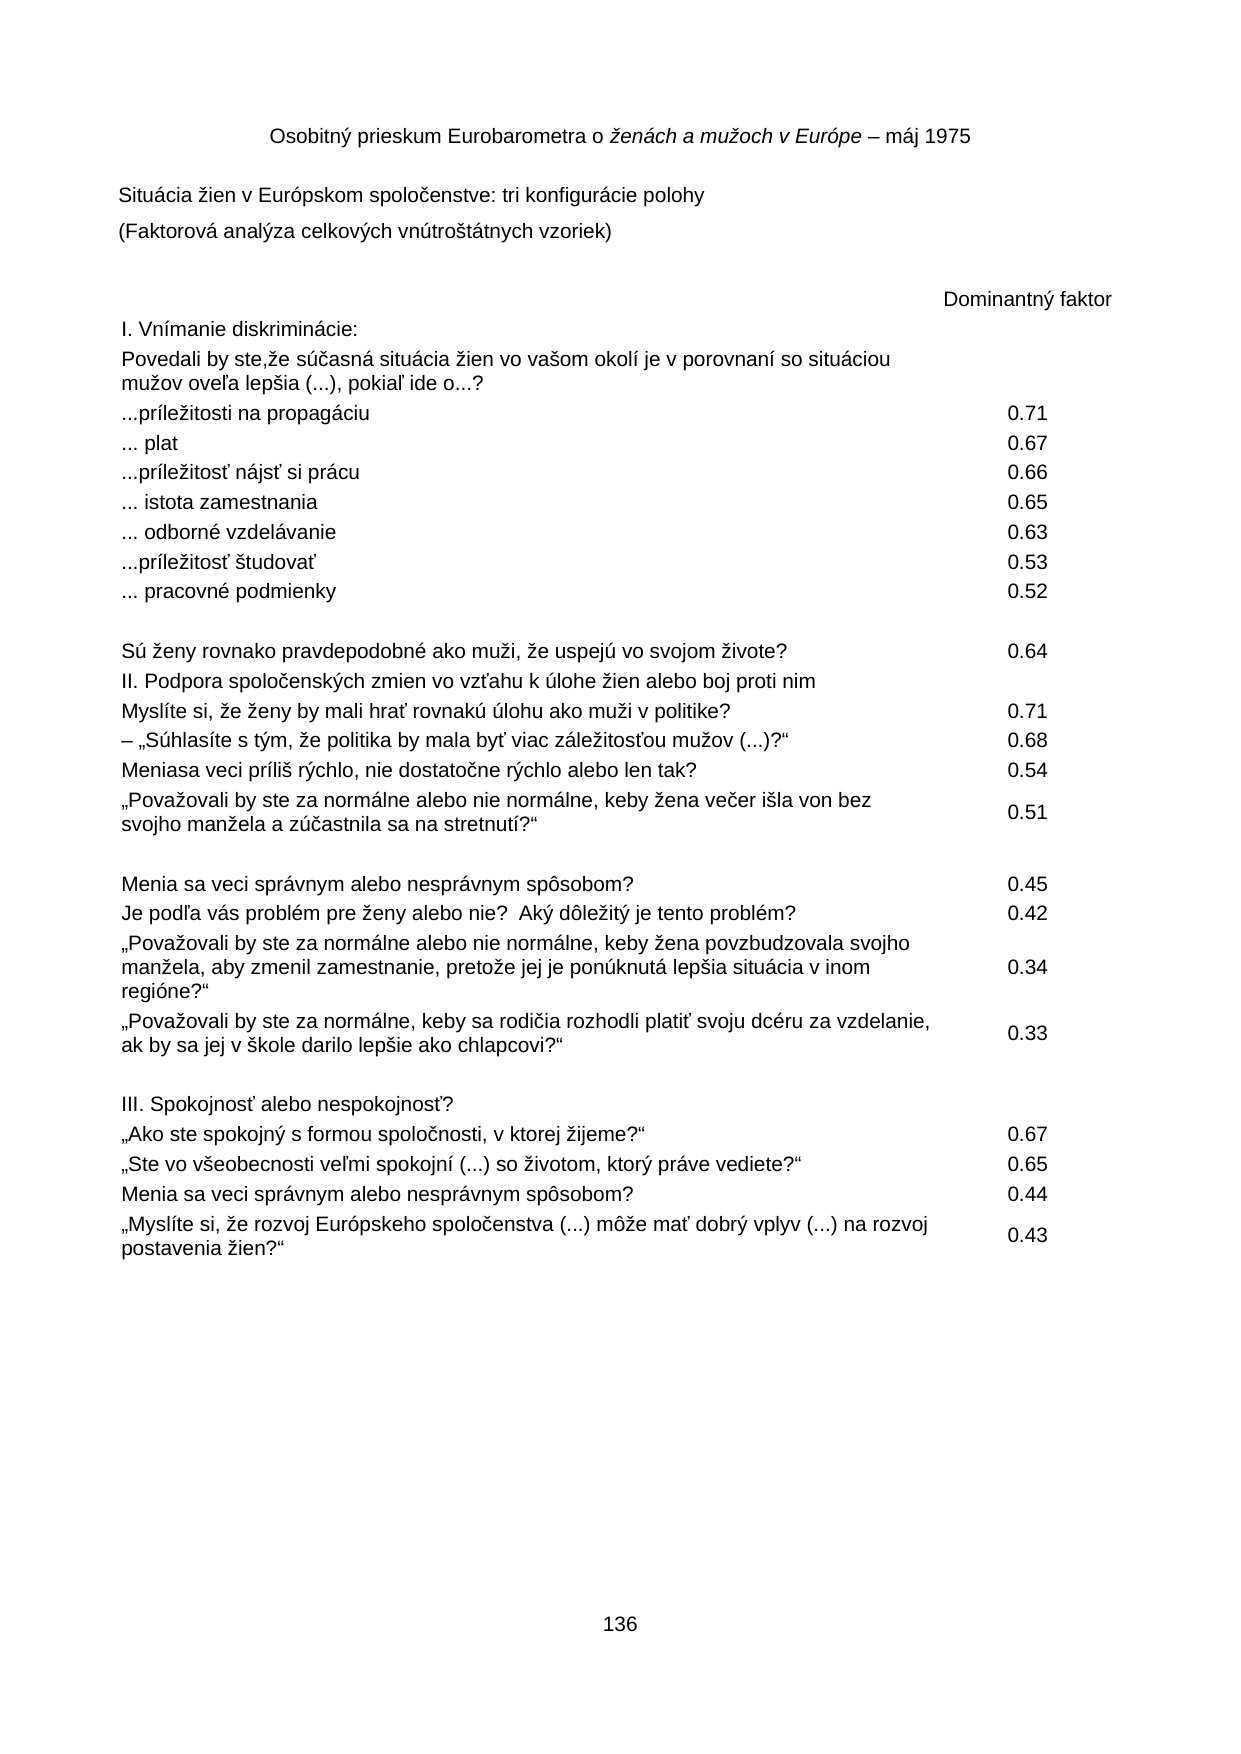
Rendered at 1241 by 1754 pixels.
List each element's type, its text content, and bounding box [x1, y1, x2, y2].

table_cell 0,43 [939, 1209, 1117, 1262]
table_cell [118, 839, 938, 868]
table_cell Je podľa vás problém pre ženy alebo nie? Aký dôležitý je tento problém? [118, 898, 938, 928]
table_cell [939, 314, 1117, 344]
table_cell Povedali by ste,že súčasná situácia žien vo vašom okolí je v porovnaní so situáciou mužov oveľa lepšia (...), pokiaľ ide o...? [118, 344, 938, 398]
table_cell 0,54 [939, 755, 1117, 785]
table_cell [118, 606, 938, 636]
table_cell [118, 1060, 938, 1089]
table_cell 0,65 [939, 1149, 1117, 1179]
text (Faktorová analýza celkových vnútroštátnych vzoriek) [118, 219, 1122, 243]
table_header [118, 284, 938, 314]
table_cell II. Podpora spoločenských zmien vo vzťahu k úlohe žien alebo boj proti nim [118, 666, 938, 696]
table_cell 0,51 [939, 785, 1117, 839]
table_cell ...príležitosť nájsť si prácu [118, 457, 938, 487]
table_cell 0,44 [939, 1179, 1117, 1208]
table_cell „Ste vo všeobecnosti veľmi spokojní (...) so životom, ktorý práve vediete?“ [118, 1149, 938, 1179]
table_cell [939, 1089, 1117, 1119]
table_cell [939, 606, 1117, 636]
table_cell 0,65 [939, 487, 1117, 517]
table_cell III. Spokojnosť alebo nespokojnosť? [118, 1089, 938, 1119]
table_cell 0,71 [939, 398, 1117, 427]
table_cell ...príležitosť študovať [118, 547, 938, 576]
table_cell Menia sa veci správnym alebo nesprávnym spôsobom? [118, 869, 938, 898]
table_cell „Ako ste spokojný s formou spoločnosti, v ktorej žijeme?“ [118, 1119, 938, 1149]
table_cell 0,45 [939, 869, 1117, 898]
table_cell [939, 1060, 1117, 1089]
table_cell [939, 344, 1117, 398]
table_cell 0,71 [939, 696, 1117, 725]
table_cell [939, 839, 1117, 868]
table_cell ... istota zamestnania [118, 487, 938, 517]
table_cell 0,64 [939, 636, 1117, 666]
table_cell „Myslíte si, že rozvoj Európskeho spoločenstva (...) môže mať dobrý vplyv (...) na rozvoj postavenia žien?“ [118, 1209, 938, 1262]
table_cell 0,33 [939, 1006, 1117, 1059]
table_cell „Považovali by ste za normálne alebo nie normálne, keby žena večer išla von bez svojho manžela a zúčastnila sa na stretnutí?“ [118, 785, 938, 839]
table_cell ... plat [118, 428, 938, 457]
table_cell „Považovali by ste za normálne alebo nie normálne, keby žena povzbudzovala svojho manžela, aby zmenil zamestnanie, pretože jej je ponúknutá lepšia situácia v inom regióne?“ [118, 928, 938, 1006]
table_cell 0,42 [939, 898, 1117, 928]
table_cell 0,66 [939, 457, 1117, 487]
table_cell Meniasa veci príliš rýchlo, nie dostatočne rýchlo alebo len tak? [118, 755, 938, 785]
table_cell ... pracovné podmienky [118, 576, 938, 606]
table_cell 0,67 [939, 1119, 1117, 1149]
table_cell Menia sa veci správnym alebo nesprávnym spôsobom? [118, 1179, 938, 1208]
table_cell 0,63 [939, 517, 1117, 547]
table_cell ... odborné vzdelávanie [118, 517, 938, 547]
text Situácia žien v Európskom spoločenstve: tri konfigurácie polohy [118, 183, 1122, 207]
table_cell „Považovali by ste za normálne, keby sa rodičia rozhodli platiť svoju dcéru za vzdelanie, ak by sa jej v škole darilo lepšie ako chlapcovi?“ [118, 1006, 938, 1059]
table_cell 0,67 [939, 428, 1117, 457]
table_cell 0,68 [939, 725, 1117, 755]
table_cell [939, 666, 1117, 696]
table_cell I. Vnímanie diskriminácie: [118, 314, 938, 344]
table_cell Sú ženy rovnako pravdepodobné ako muži, že uspejú vo svojom živote? [118, 636, 938, 666]
table_cell – „Súhlasíte s tým, že politika by mala byť viac záležitosťou mužov (...)?“ [118, 725, 938, 755]
table_cell 0,52 [939, 576, 1117, 606]
table_cell ...príležitosti na propagáciu [118, 398, 938, 427]
table_header Dominantný faktor [939, 284, 1117, 314]
table_cell 0,34 [939, 928, 1117, 1006]
table_cell 0,53 [939, 547, 1117, 576]
table_cell Myslíte si, že ženy by mali hrať rovnakú úlohu ako muži v politike? [118, 696, 938, 725]
